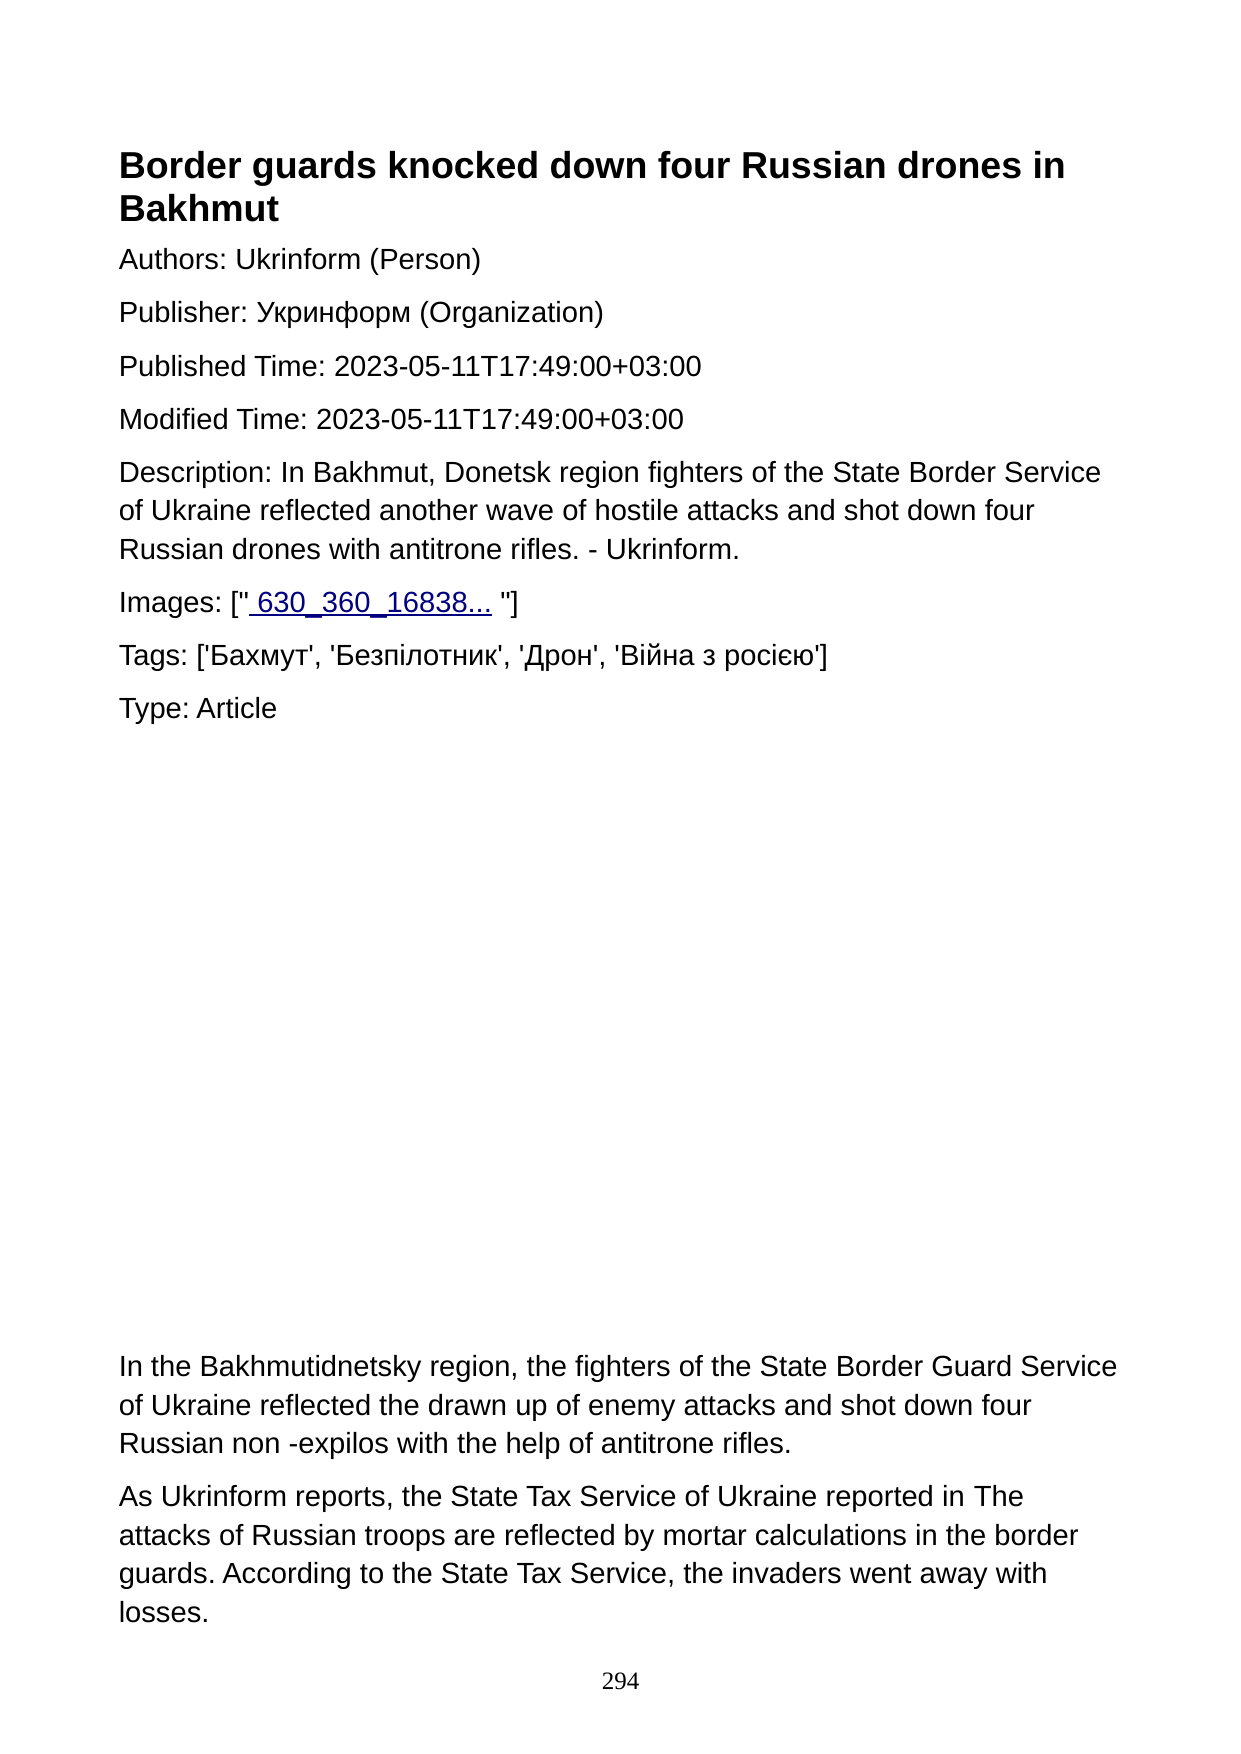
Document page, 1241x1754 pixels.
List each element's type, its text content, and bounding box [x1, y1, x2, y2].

text As Ukrinform reports, the State Tax Service of Ukraine reported in The attacks of Russian troops are reflected by mortar calculations in the border guards. According to the State Tax Service, the invaders went away with losses. [118, 1479, 1122, 1628]
text Published Time: 2023-05-11T17:49:00+03:00 [118, 348, 1122, 382]
text Images: [" 630_360_16838... "] [118, 585, 1122, 618]
text Authors: Ukrinform (Person) [118, 242, 1122, 276]
text Description: In Bakhmut, Donetsk region fighters of the State Border Service of Ukraine reflected another wave of hostile attacks and shot down four Russian drones with antitrone rifles. - Ukrinform. [118, 455, 1122, 565]
text In the Bakhmutidnetsky region, the fighters of the State Border Guard Service of Ukraine reflected the drawn up of enemy attacks and shot down four Russian non -expilos with the help of antitrone rifles. [118, 744, 1122, 1459]
text Publisher: Укринформ (Organization) [118, 295, 1122, 329]
subtitle Border guards knocked down four Russian drones in Bakhmut [118, 143, 1122, 230]
text Tags: ['Бахмут', 'Безпілотник', 'Дрон', 'Війна з росією'] [118, 638, 1122, 672]
text Type: Article [118, 691, 1122, 725]
text Modified Time: 2023-05-11T17:49:00+03:00 [118, 402, 1122, 435]
